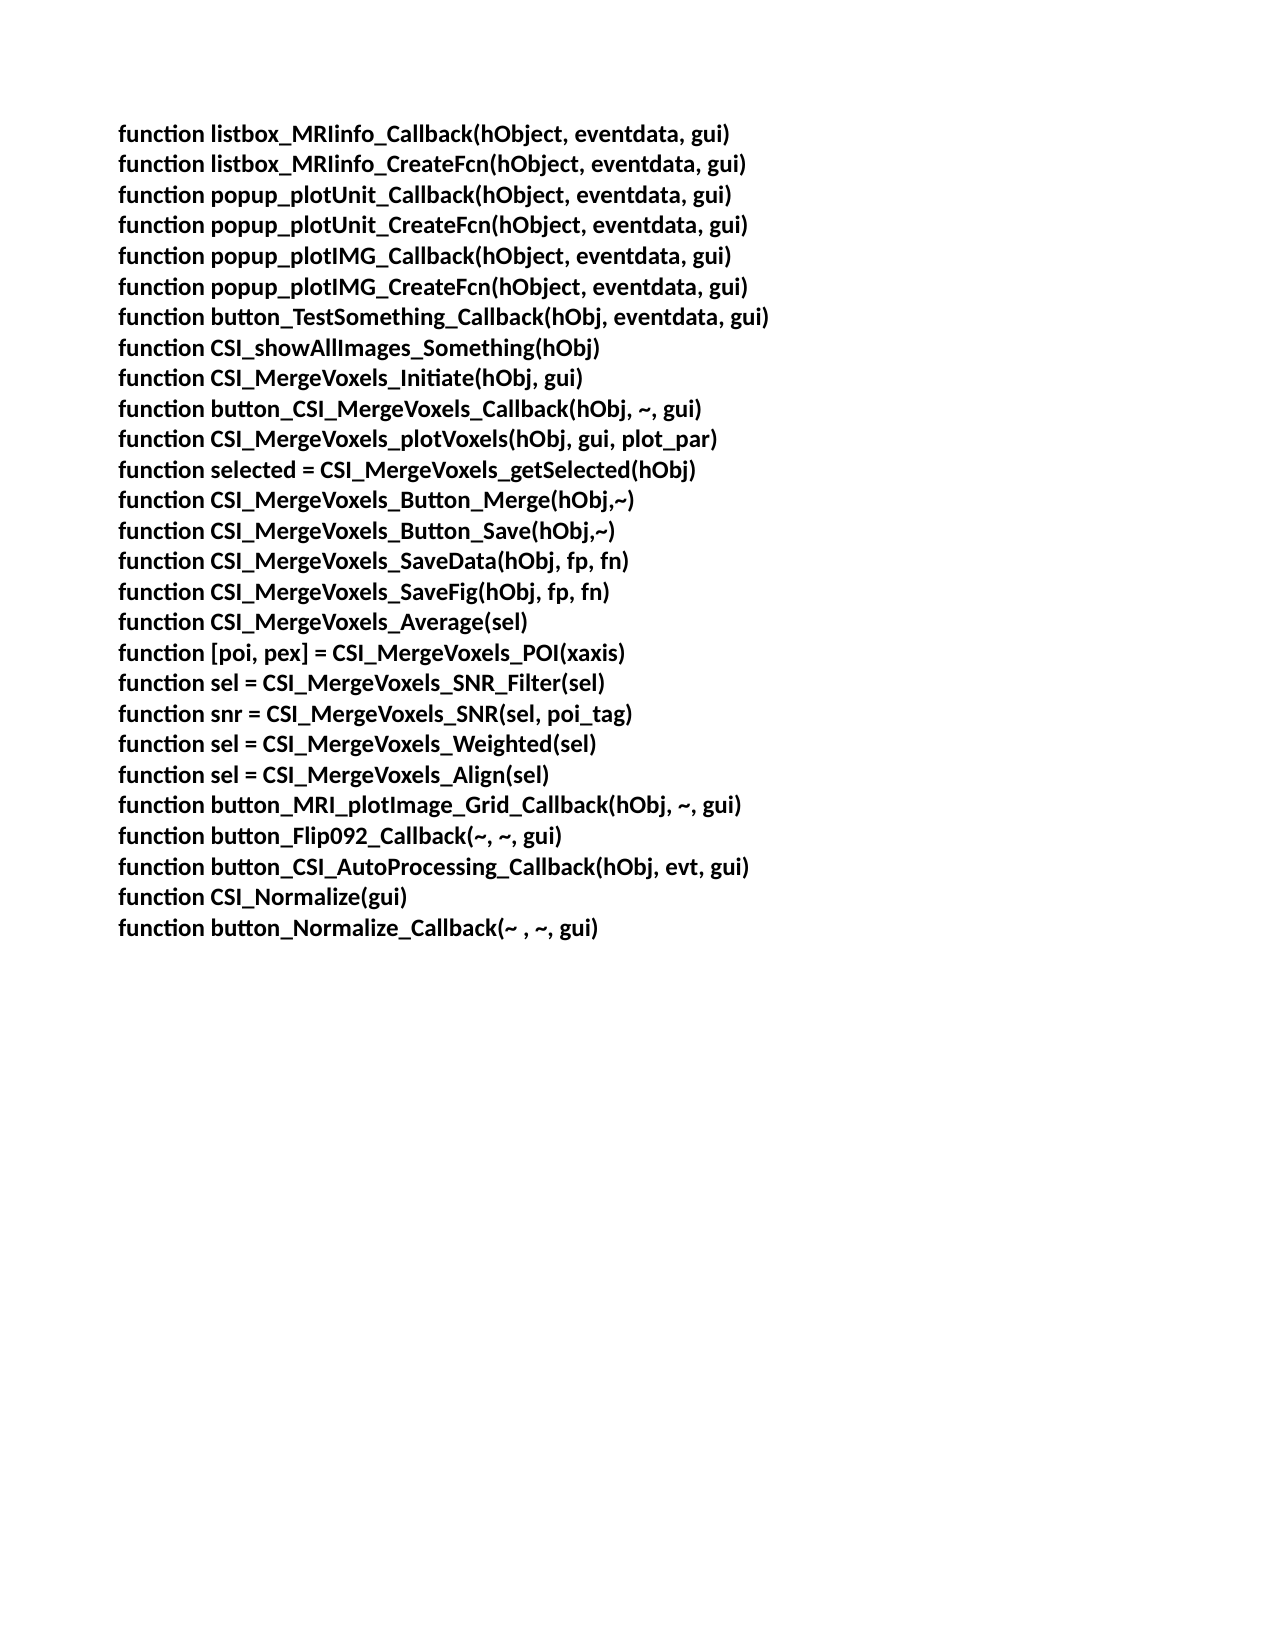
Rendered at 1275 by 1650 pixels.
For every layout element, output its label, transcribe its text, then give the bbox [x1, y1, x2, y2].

text function listbox_MRIinfo_CreateFcn(hObject, eventdata, gui) [118, 149, 1157, 179]
text function CSI_showAllImages_Something(hObj) [118, 332, 1157, 362]
text function popup_plotIMG_Callback(hObject, eventdata, gui) [118, 240, 1157, 271]
text function sel = CSI_MergeVoxels_SNR_Filter(sel) [118, 667, 1157, 698]
text function [poi, pex] = CSI_MergeVoxels_POI(xaxis) [118, 637, 1157, 667]
text function button_CSI_AutoProcessing_Callback(hObj, evt, gui) [118, 851, 1157, 881]
text function CSI_Normalize(gui) [118, 881, 1157, 912]
text function CSI_MergeVoxels_Average(sel) [118, 606, 1157, 637]
text function selected = CSI_MergeVoxels_getSelected(hObj) [118, 454, 1157, 484]
text function CSI_MergeVoxels_Initiate(hObj, gui) [118, 362, 1157, 393]
text function CSI_MergeVoxels_SaveData(hObj, fp, fn) [118, 545, 1157, 576]
text function sel = CSI_MergeVoxels_Align(sel) [118, 759, 1157, 789]
text function snr = CSI_MergeVoxels_SNR(sel, poi_tag) [118, 698, 1157, 728]
text function popup_plotUnit_Callback(hObject, eventdata, gui) [118, 179, 1157, 210]
text function listbox_MRIinfo_Callback(hObject, eventdata, gui) [118, 118, 1157, 149]
text function button_CSI_MergeVoxels_Callback(hObj, ~, gui) [118, 393, 1157, 423]
text function CSI_MergeVoxels_plotVoxels(hObj, gui, plot_par) [118, 423, 1157, 454]
text function button_Flip092_Callback(~, ~, gui) [118, 820, 1157, 851]
text function button_TestSomething_Callback(hObj, eventdata, gui) [118, 301, 1157, 332]
text function button_Normalize_Callback(~ , ~, gui) [118, 912, 1157, 942]
text function button_MRI_plotImage_Grid_Callback(hObj, ~, gui) [118, 789, 1157, 820]
text function CSI_MergeVoxels_SaveFig(hObj, fp, fn) [118, 576, 1157, 606]
text function popup_plotIMG_CreateFcn(hObject, eventdata, gui) [118, 271, 1157, 301]
text function sel = CSI_MergeVoxels_Weighted(sel) [118, 728, 1157, 759]
text function CSI_MergeVoxels_Button_Save(hObj,~) [118, 515, 1157, 545]
text function CSI_MergeVoxels_Button_Merge(hObj,~) [118, 484, 1157, 515]
text function popup_plotUnit_CreateFcn(hObject, eventdata, gui) [118, 210, 1157, 240]
